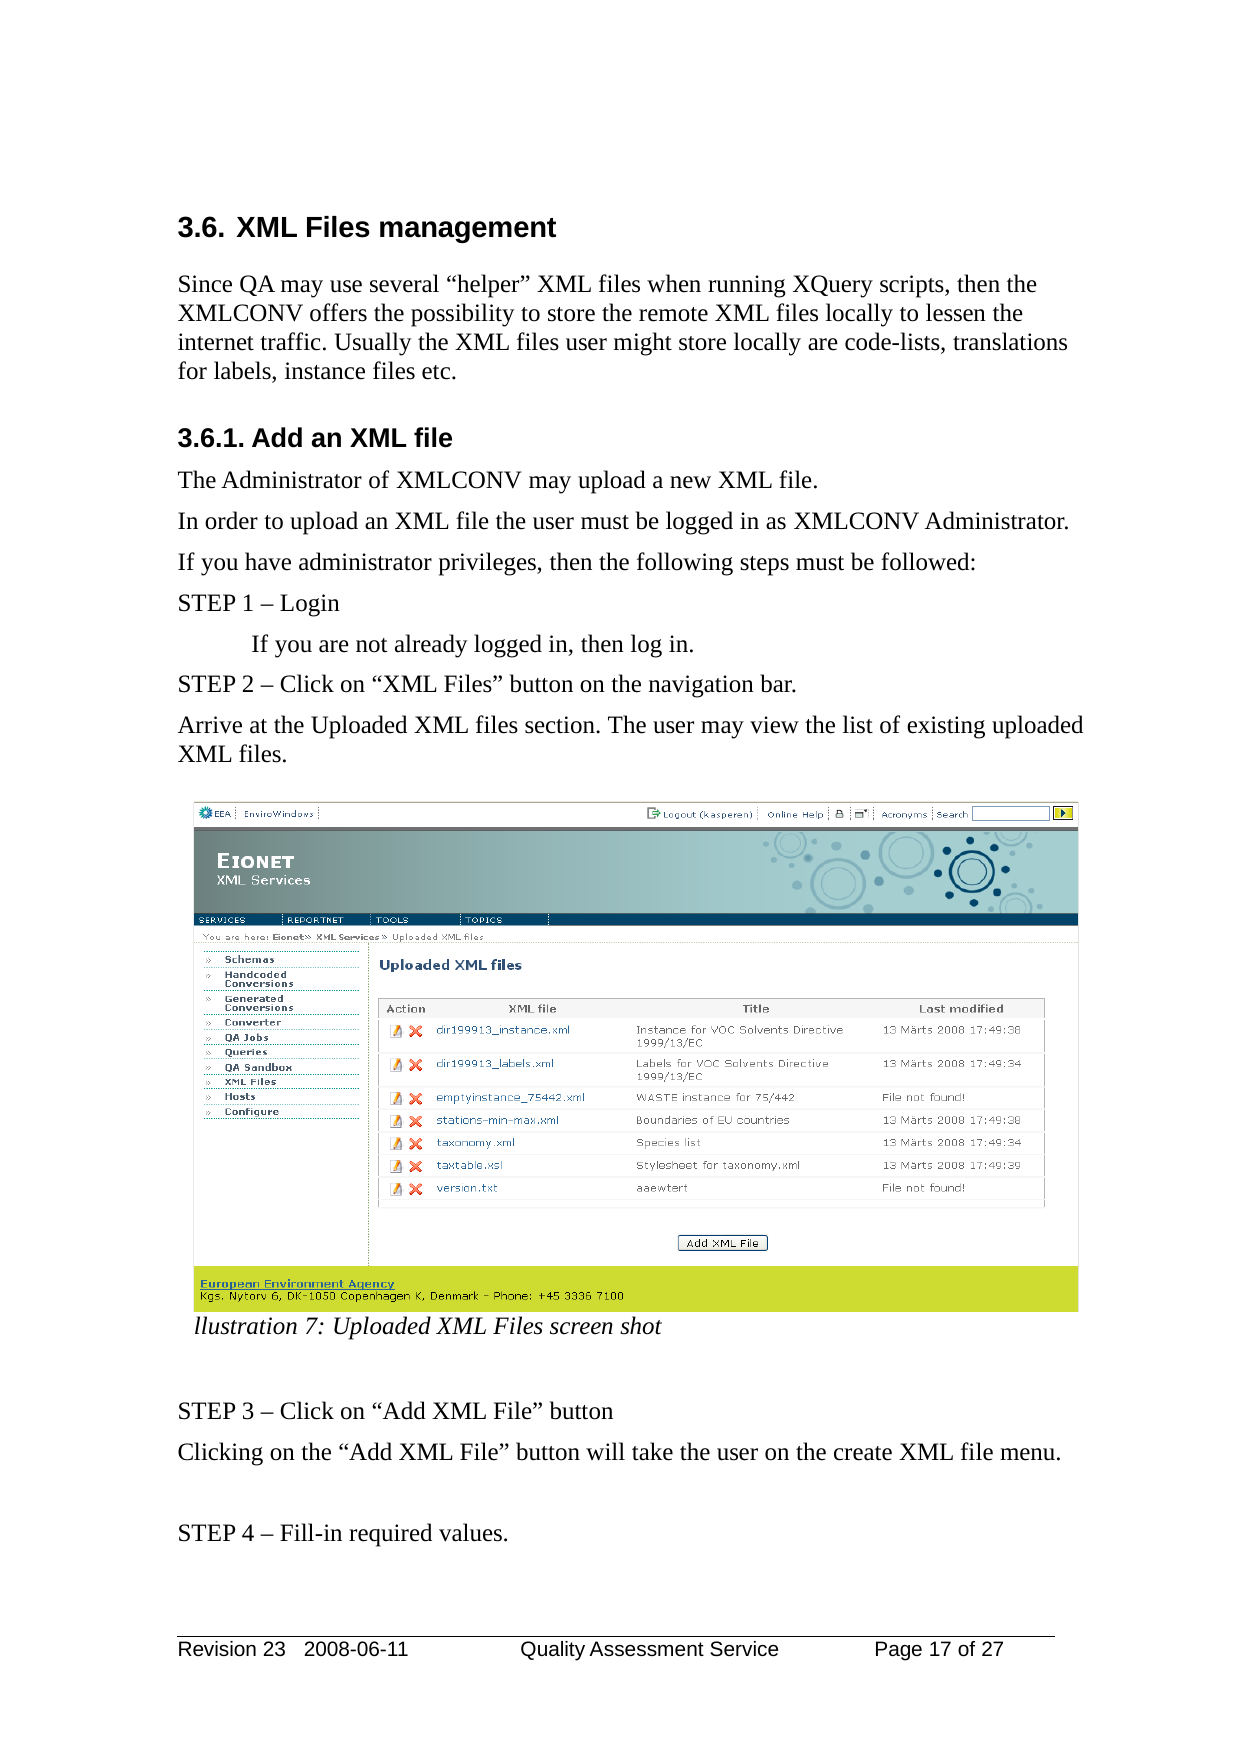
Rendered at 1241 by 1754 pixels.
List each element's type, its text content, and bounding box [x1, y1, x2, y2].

text If you are not already logged in, then log in. [177, 628, 1092, 657]
text If you have administrator privileges, then the following steps must be followed: [177, 547, 1092, 576]
text STEP 3 – Click on “Add XML File” button [177, 1396, 1092, 1425]
text The Administrator of XMLCONV may upload a new XML file. [177, 465, 1092, 494]
text Arrive at the Uploaded XML files section. The user may view the list of existing uploaded XML files. [177, 710, 1092, 768]
subtitle Add an XML file [177, 422, 1092, 453]
text Clicking on the “Add XML File” button will take the user on the create XML file menu. [177, 1436, 1092, 1466]
text STEP 4 – Fill-in required values. [177, 1518, 1092, 1547]
text Since QA may use several “helper” XML files when running XQuery scripts, then the XMLCONV offers the possibility to store the remote XML files locally to lessen the internet traffic. Usually the XML files user might store locally are code-lists, translations for labels, instance files etc. [177, 268, 1092, 385]
subtitle XML Files management [177, 210, 1092, 244]
text STEP 2 – Click on “XML Files” button on the navigation bar. [177, 669, 1092, 698]
text llustration 7: Uploaded XML Files screen shot [194, 1312, 1078, 1340]
text STEP 1 – Login [177, 588, 1092, 617]
text In order to upload an XML file the user must be logged in as XMLCONV Administrator. [177, 506, 1092, 535]
